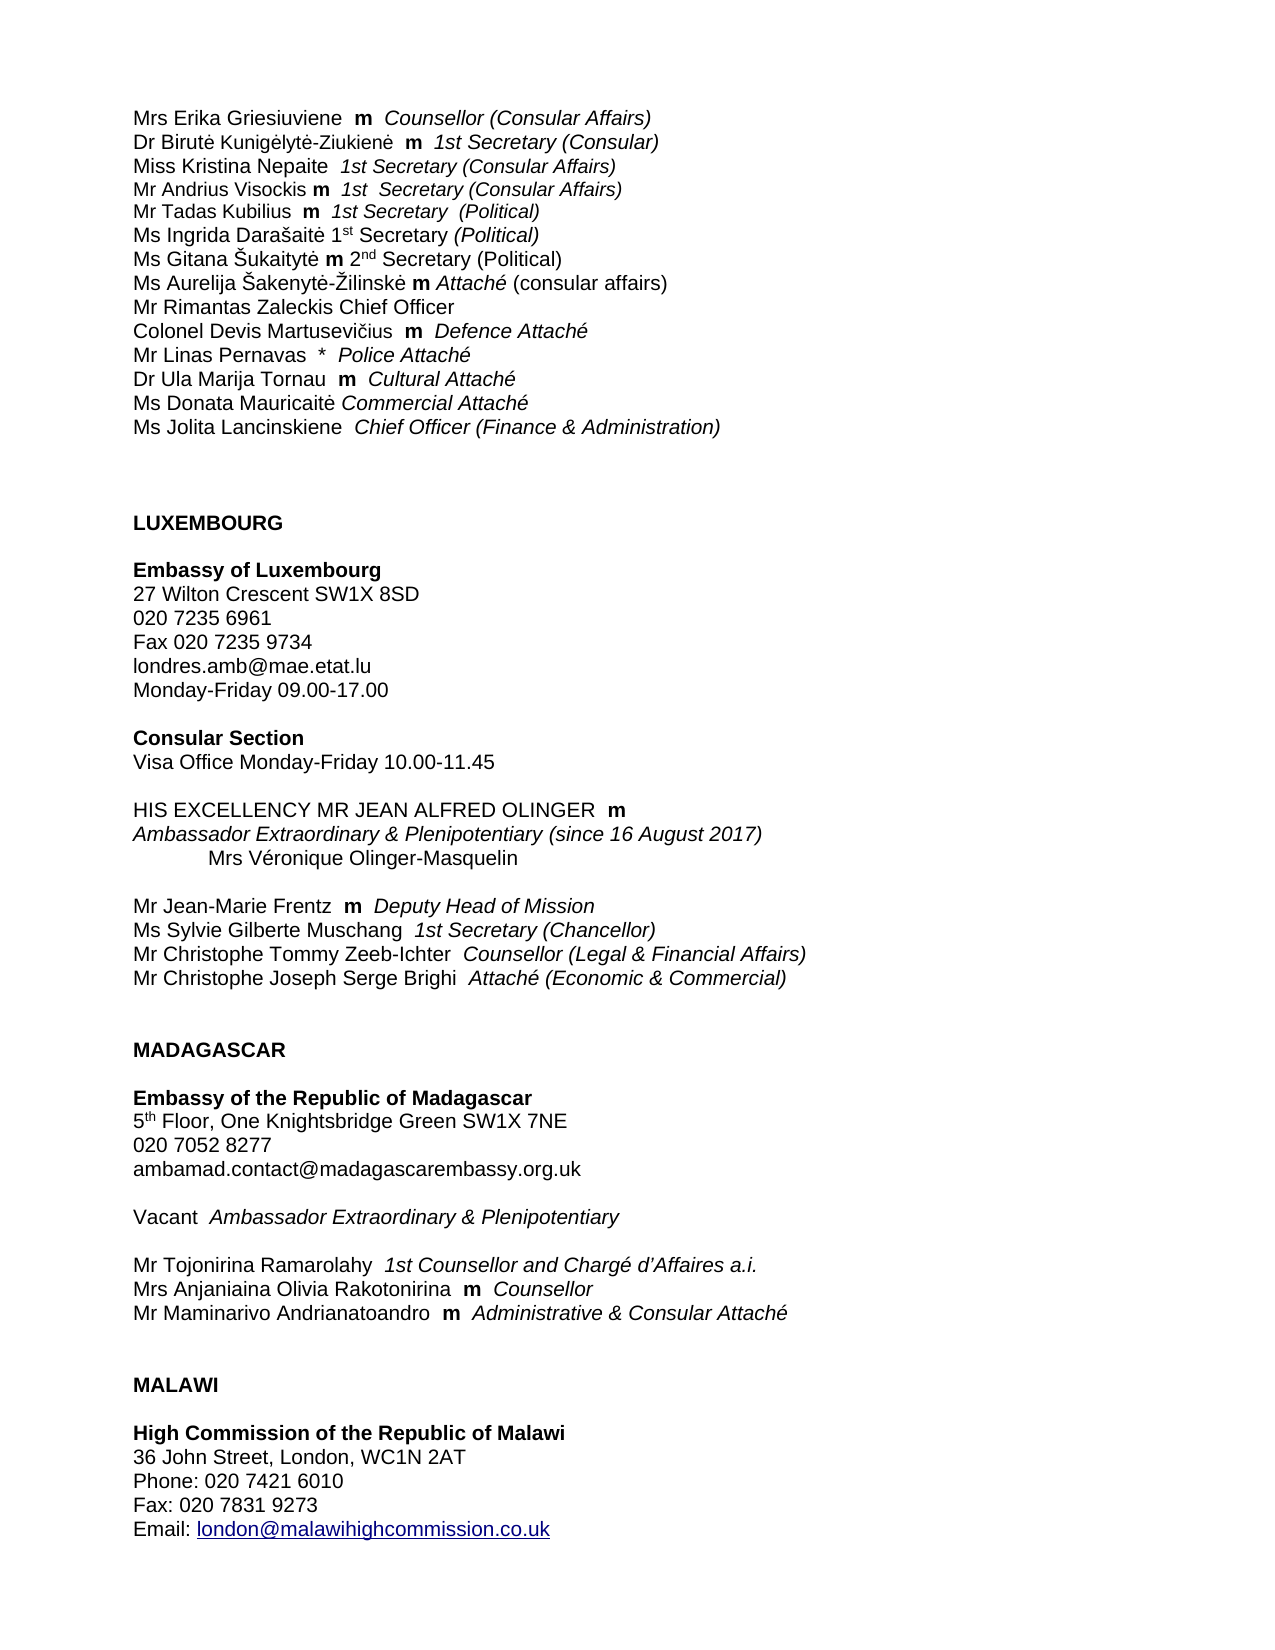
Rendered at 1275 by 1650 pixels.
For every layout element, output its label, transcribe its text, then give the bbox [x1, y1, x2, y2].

text Mr Tadas Kubilius m 1st Secretary (Political) [133, 200, 1181, 223]
text londres.amb@mae.etat.lu [133, 654, 1181, 678]
text Mrs Véronique Olinger-Masquelin [133, 846, 1181, 870]
text Mr Jean-Marie Frentz m Deputy Head of Mission [133, 894, 1181, 918]
text 020 7052 8277 [133, 1133, 1181, 1157]
text Monday-Friday 09.00-17.00 [133, 678, 1181, 702]
text Fax: 020 7831 9273 [133, 1493, 1181, 1517]
text Colonel Devis Martusevičius m Defence Attaché [133, 319, 1181, 343]
text Ms Ingrida Darašaitė 1st Secretary (Political) [133, 223, 1181, 247]
text 5th Floor, One Knightsbridge Green SW1X 7NE [133, 1109, 1181, 1133]
text Ms Jolita Lancinskiene Chief Officer (Finance & Administration) [133, 414, 1181, 438]
text Ms Sylvie Gilberte Muschang 1st Secretary (Chancellor) [133, 918, 1181, 942]
text LUXEMBOURG [133, 510, 1181, 534]
text Mrs Erika Griesiuviene m Counsellor (Consular Affairs) [133, 106, 1181, 129]
text Consular Section [133, 726, 1181, 750]
text Phone: 020 7421 6010 [133, 1469, 1181, 1493]
text Mr Rimantas Zaleckis Chief Officer [133, 295, 1181, 319]
text Dr Ula Marija Tornau m Cultural Attaché [133, 367, 1181, 391]
text Mr Linas Pernavas * Police Attaché [133, 343, 1181, 367]
text Vacant Ambassador Extraordinary & Plenipotentiary [133, 1205, 1181, 1229]
text Mr Andrius Visockis m 1st Secretary (Consular Affairs) [133, 177, 1181, 200]
text Mr Christophe Tommy Zeeb-Ichter Counsellor (Legal & Financial Affairs) [133, 942, 1181, 966]
text Ambassador Extraordinary & Plenipotentiary (since 16 August 2017) [133, 822, 1181, 846]
text Mr Tojonirina Ramarolahy 1st Counsellor and Chargé d’Affaires a.i. [133, 1253, 1181, 1277]
text Embassy of the Republic of Madagascar [133, 1085, 1181, 1109]
text 27 Wilton Crescent SW1X 8SD [133, 582, 1181, 606]
text MALAWI [133, 1373, 1181, 1397]
text Ms Gitana Šukaitytė m 2nd Secretary (Political) [133, 247, 1181, 271]
text Fax 020 7235 9734 [133, 630, 1181, 654]
text 020 7235 6961 [133, 606, 1181, 630]
text Visa Office Monday-Friday 10.00-11.45 [133, 750, 1181, 774]
text Miss Kristina Nepaite 1st Secretary (Consular Affairs) [133, 153, 1181, 177]
text Ms Donata Mauricaitė Commercial Attaché [133, 391, 1181, 414]
text Dr Birutė Kunigėlytė-Ziukienė m 1st Secretary (Consular) [133, 129, 1181, 153]
text Mr Maminarivo Andrianatoandro m Administrative & Consular Attaché [133, 1301, 1181, 1325]
text Mrs Anjaniaina Olivia Rakotonirina m Counsellor [133, 1277, 1181, 1301]
text High Commission of the Republic of Malawi [133, 1421, 1181, 1445]
text MADAGASCAR [133, 1037, 1181, 1061]
text 36 John Street, London, WC1N 2AT [133, 1445, 1181, 1469]
text Email: london@malawihighcommission.co.uk [133, 1517, 1181, 1541]
text Ms Aurelija Šakenytė-Žilinskė m Attaché (consular affairs) [133, 271, 1181, 295]
text Embassy of Luxembourg [133, 558, 1181, 582]
text HIS EXCELLENCY MR JEAN ALFRED OLINGER m [133, 798, 1181, 822]
text Mr Christophe Joseph Serge Brighi Attaché (Economic & Commercial) [133, 966, 1181, 989]
text ambamad.contact@madagascarembassy.org.uk [133, 1157, 1181, 1181]
